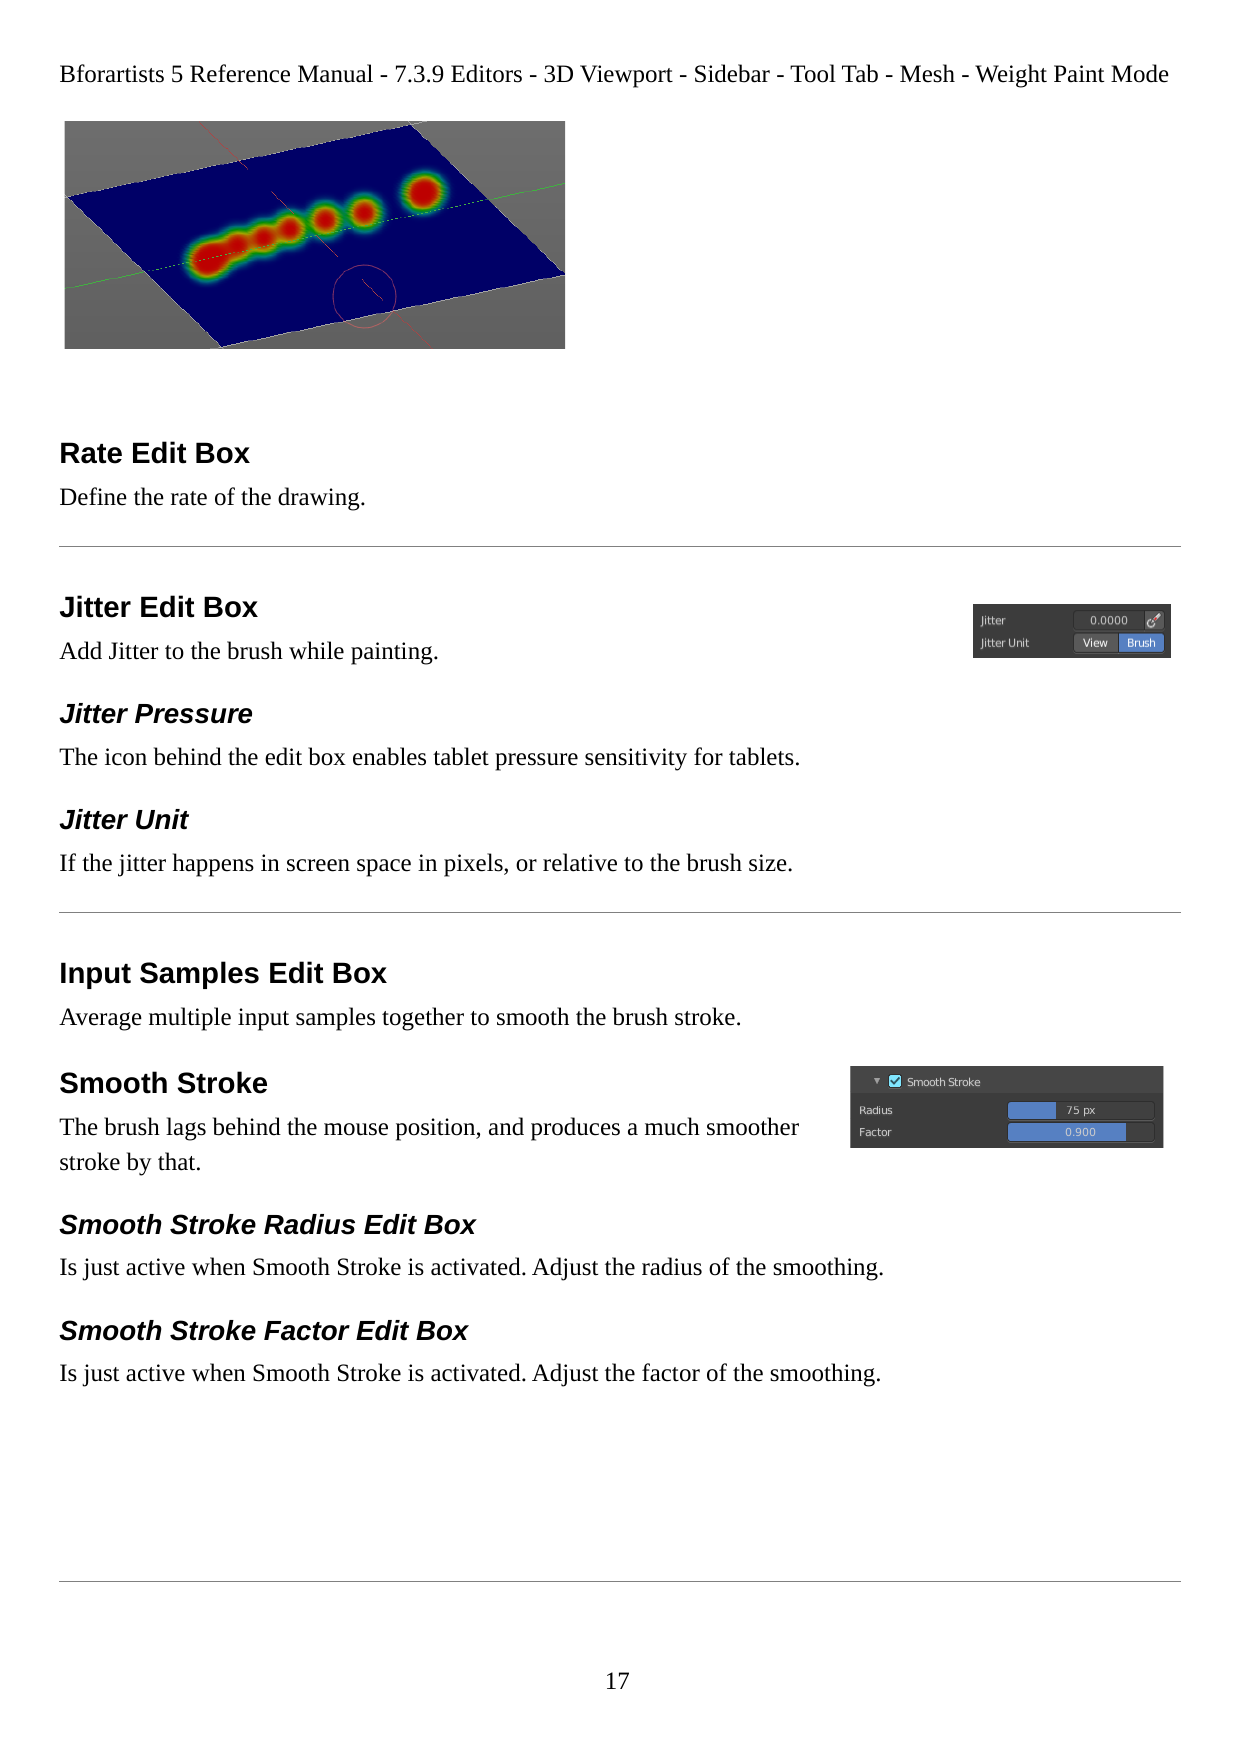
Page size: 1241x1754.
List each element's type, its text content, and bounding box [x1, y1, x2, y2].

text Is just active when Smooth Stroke is activated. Adjust the factor of the smoothing. [59, 1358, 1181, 1387]
subtitle Input Samples Edit Box [59, 956, 1181, 990]
subtitle Smooth Stroke Radius Edit Box [59, 1208, 1181, 1240]
text If the jitter happens in screen space in pixels, or relative to the brush size. [59, 848, 1181, 877]
subtitle Jitter Pressure [59, 698, 1181, 730]
picture [64, 121, 566, 349]
text Is just active when Smooth Stroke is activated. Adjust the radius of the smoothing. [59, 1252, 1181, 1281]
text Add Jitter to the brush while painting. [59, 636, 1181, 665]
subtitle Jitter Edit Box [59, 590, 1181, 624]
subtitle Rate Edit Box [59, 436, 1181, 470]
text The brush lags behind the mouse position, and produces a much smoother stroke by that. [59, 1112, 1181, 1175]
subtitle Smooth Stroke [59, 1066, 850, 1099]
text Average multiple input samples together to smooth the brush stroke. [59, 1002, 1181, 1031]
subtitle Smooth Stroke Factor Edit Box [59, 1314, 1181, 1346]
text Define the rate of the drawing. [59, 482, 1181, 511]
picture [973, 604, 1171, 658]
text The icon behind the edit box enables tablet pressure sensitivity for tablets. [59, 742, 1181, 771]
picture [850, 1066, 1164, 1148]
subtitle Jitter Unit [59, 804, 1181, 836]
subtitle [1164, 1066, 1181, 1099]
